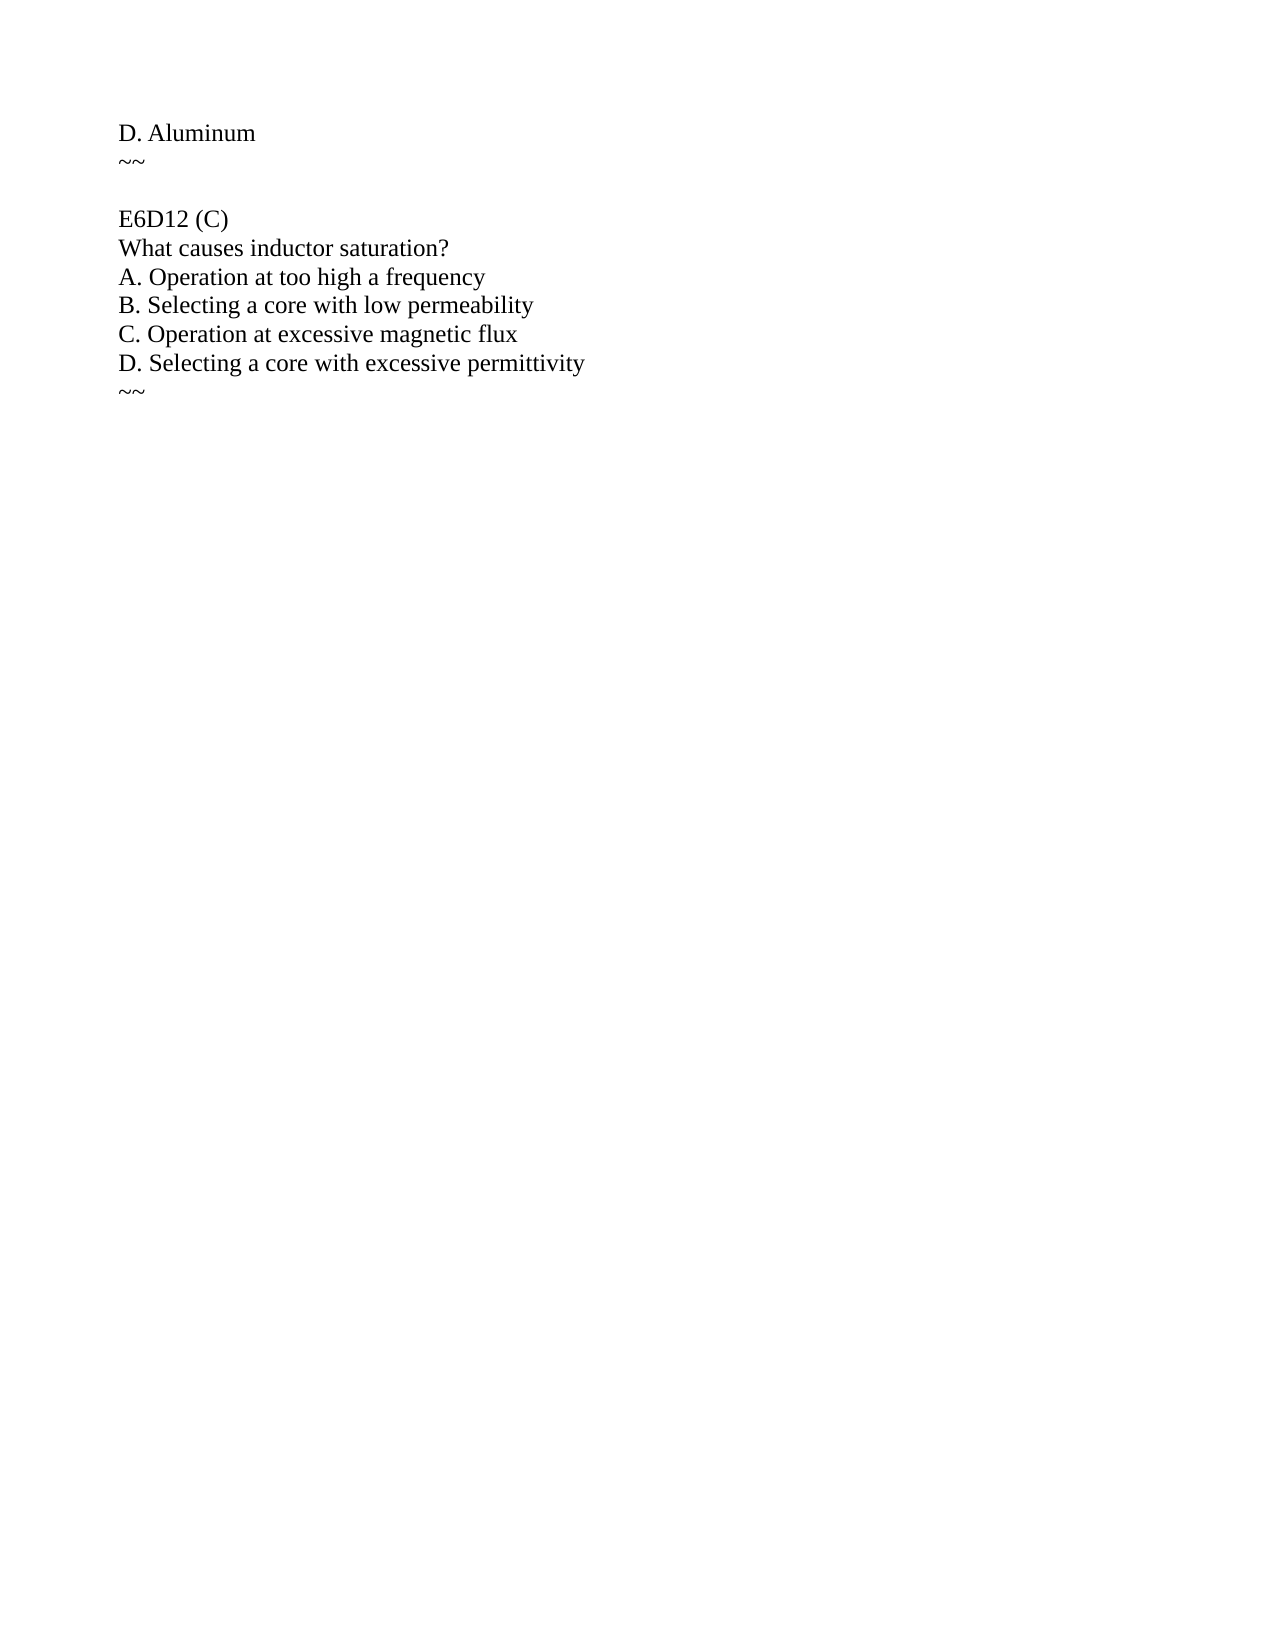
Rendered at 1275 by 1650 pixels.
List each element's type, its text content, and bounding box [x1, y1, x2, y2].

text B. Selecting a core with low permeability [118, 291, 1157, 319]
text ~~ [118, 377, 1157, 406]
text C. Operation at excessive magnetic flux [118, 319, 1157, 348]
text E6D12 (C) [118, 204, 1157, 233]
text D. Selecting a core with excessive permittivity [118, 348, 1157, 377]
text D. Aluminum [118, 118, 1157, 147]
text ~~ [118, 147, 1157, 176]
text What causes inductor saturation? [118, 233, 1157, 262]
text A. Operation at too high a frequency [118, 262, 1157, 291]
